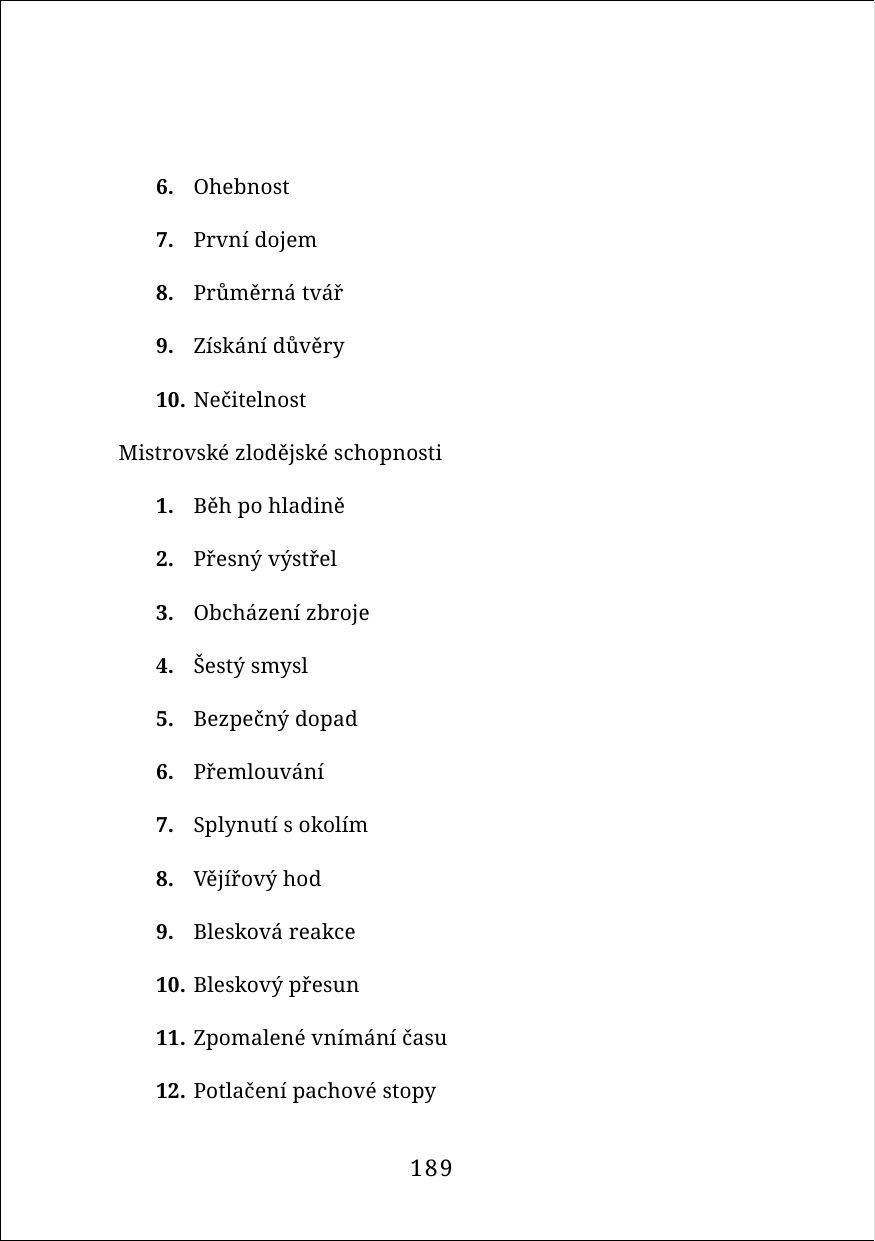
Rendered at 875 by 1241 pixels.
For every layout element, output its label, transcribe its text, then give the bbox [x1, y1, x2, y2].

list Nečitelnost [156, 385, 756, 413]
list Zpomalené vnímání času [156, 1023, 756, 1052]
list Přesný výstřel [156, 544, 756, 573]
list Splynutí s okolím [156, 811, 756, 839]
list Bezpečný dopad [156, 704, 756, 732]
list Přemlouvání [156, 757, 756, 786]
list Průměrná tvář [156, 278, 756, 307]
list Získání důvěry [156, 331, 756, 360]
text Mistrovské zlodějské schopnosti [118, 438, 756, 466]
list Vějířový hod [156, 864, 756, 892]
list Blesková reakce [156, 917, 756, 945]
list Ohebnost [156, 172, 756, 200]
list Bleskový přesun [156, 970, 756, 999]
list První dojem [156, 225, 756, 253]
list Potlačení pachové stopy [156, 1077, 756, 1105]
list Běh po hladině [156, 491, 756, 519]
list Šestý smysl [156, 651, 756, 679]
list Obcházení zbroje [156, 598, 756, 626]
